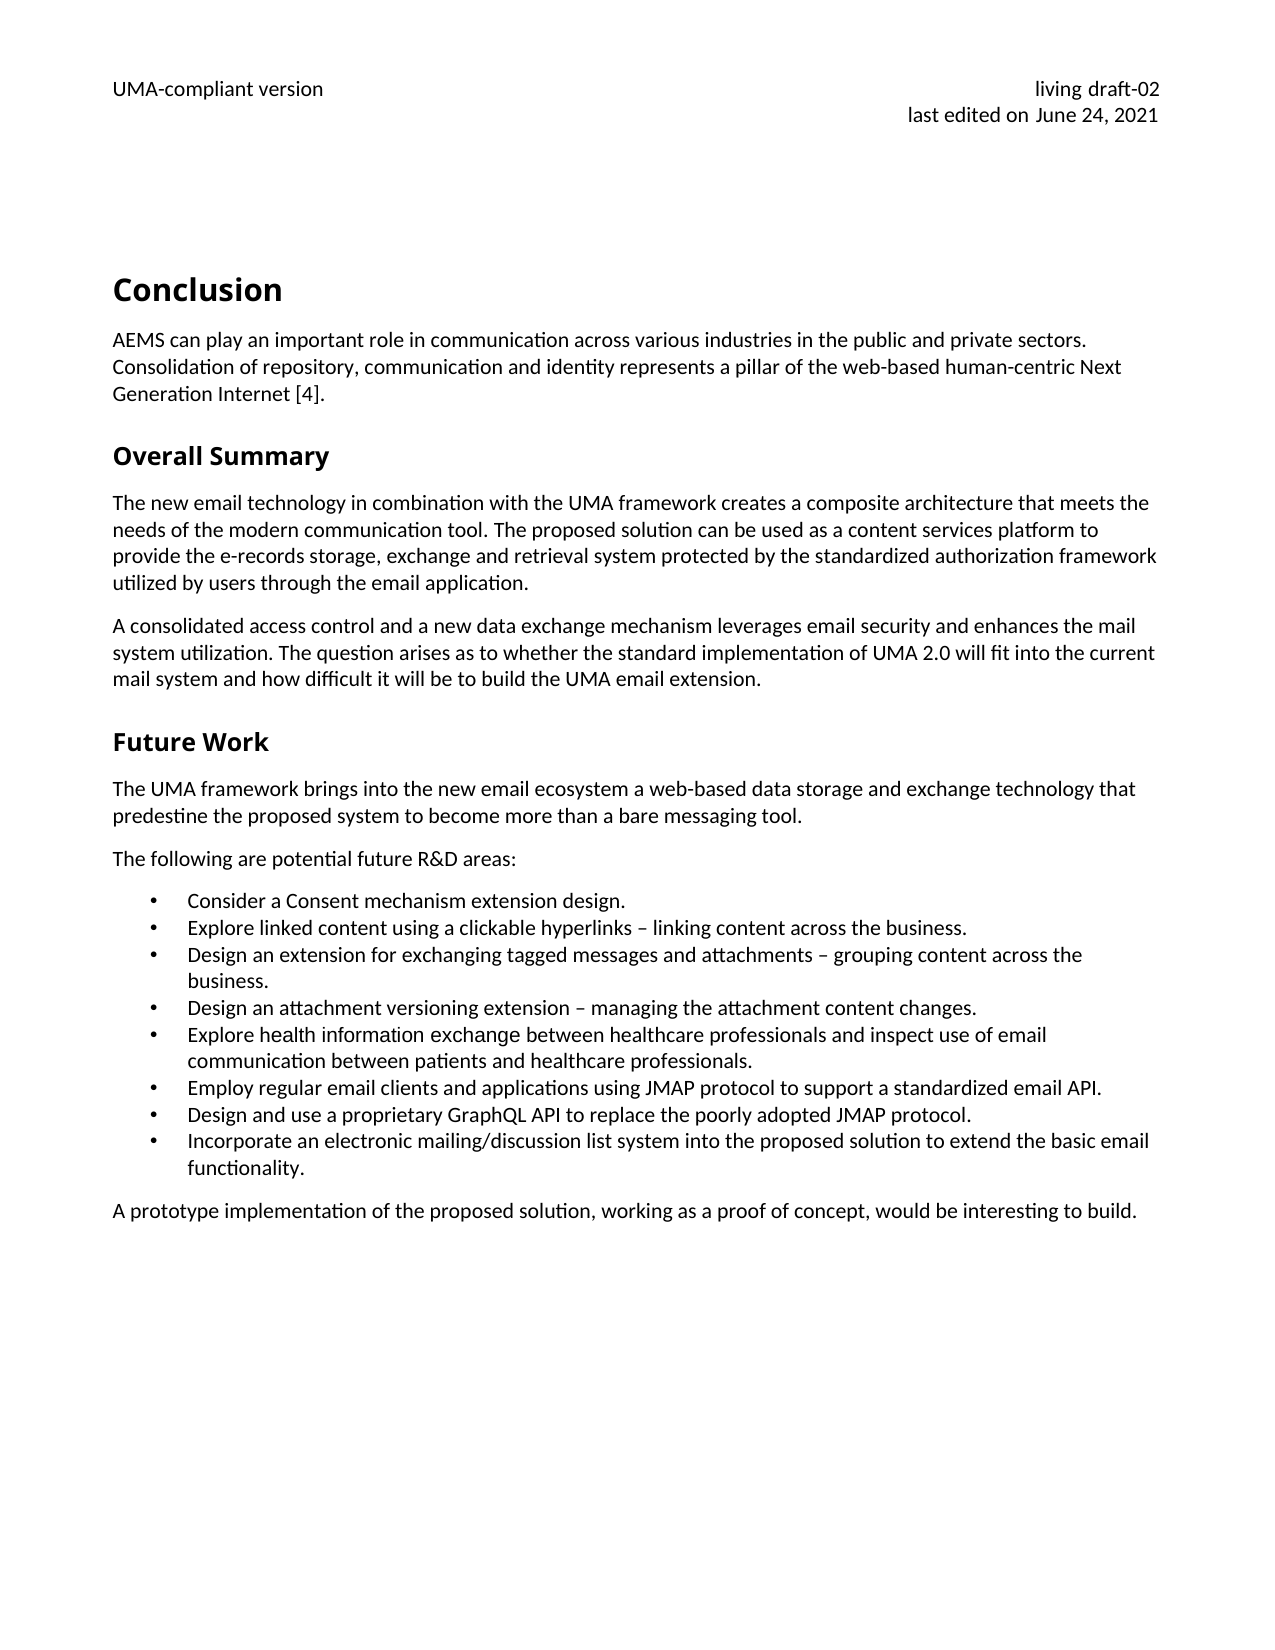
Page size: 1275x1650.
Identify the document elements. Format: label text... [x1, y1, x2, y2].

text A consolidated access control and a new data exchange mechanism leverages email security and enhances the mail system utilization. The question arises as to whether the standard implementation of UMA 2.0 will fit into the current mail system and how difficult it will be to build the UMA email extension. [112, 612, 1162, 692]
text The new email technology in combination with the UMA framework creates a composite architecture that meets the needs of the modern communication tool. The proposed solution can be used as a content services platform to provide the e-records storage, exchange and retrieval system protected by the standardized authorization framework utilized by users through the email application. [112, 489, 1162, 596]
list Incorporate an electronic mailing/discussion list system into the proposed solution to extend the basic email functionality. [150, 1128, 1162, 1181]
text The UMA framework brings into the new email ecosystem a web-based data storage and exchange technology that predestine the proposed system to become more than a bare messaging tool. [112, 775, 1162, 828]
text The following are potential future R&D areas: [112, 845, 1162, 871]
list Design and use a proprietary GraphQL API to replace the poorly adopted JMAP protocol. [150, 1101, 1162, 1128]
text AEMS can play an important role in communication across various industries in the public and private sectors. Consolidation of repository, communication and identity represents a pillar of the web-based human-centric Next Generation Internet [4]. [112, 327, 1162, 407]
text Overall Summary [112, 439, 1162, 473]
list Design an attachment versioning extension – managing the attachment content changes. [150, 994, 1162, 1021]
text A prototype implementation of the proposed solution, working as a proof of concept, would be interesting to build. [112, 1197, 1162, 1224]
text Future Work [112, 725, 1162, 759]
list Explore linked content using a clickable hyperlinks – linking content across the business. [150, 914, 1162, 941]
list Consider a Consent mechanism extension design. [150, 888, 1162, 914]
list Explore health information exchange between healthcare professionals and inspect use of email communication between patients and healthcare professionals. [150, 1021, 1162, 1074]
text Conclusion [112, 268, 1162, 310]
list Design an extension for exchanging tagged messages and attachments – grouping content across the business. [150, 941, 1162, 994]
list Employ regular email clients and applications using JMAP protocol to support a standardized email API. [150, 1074, 1162, 1101]
